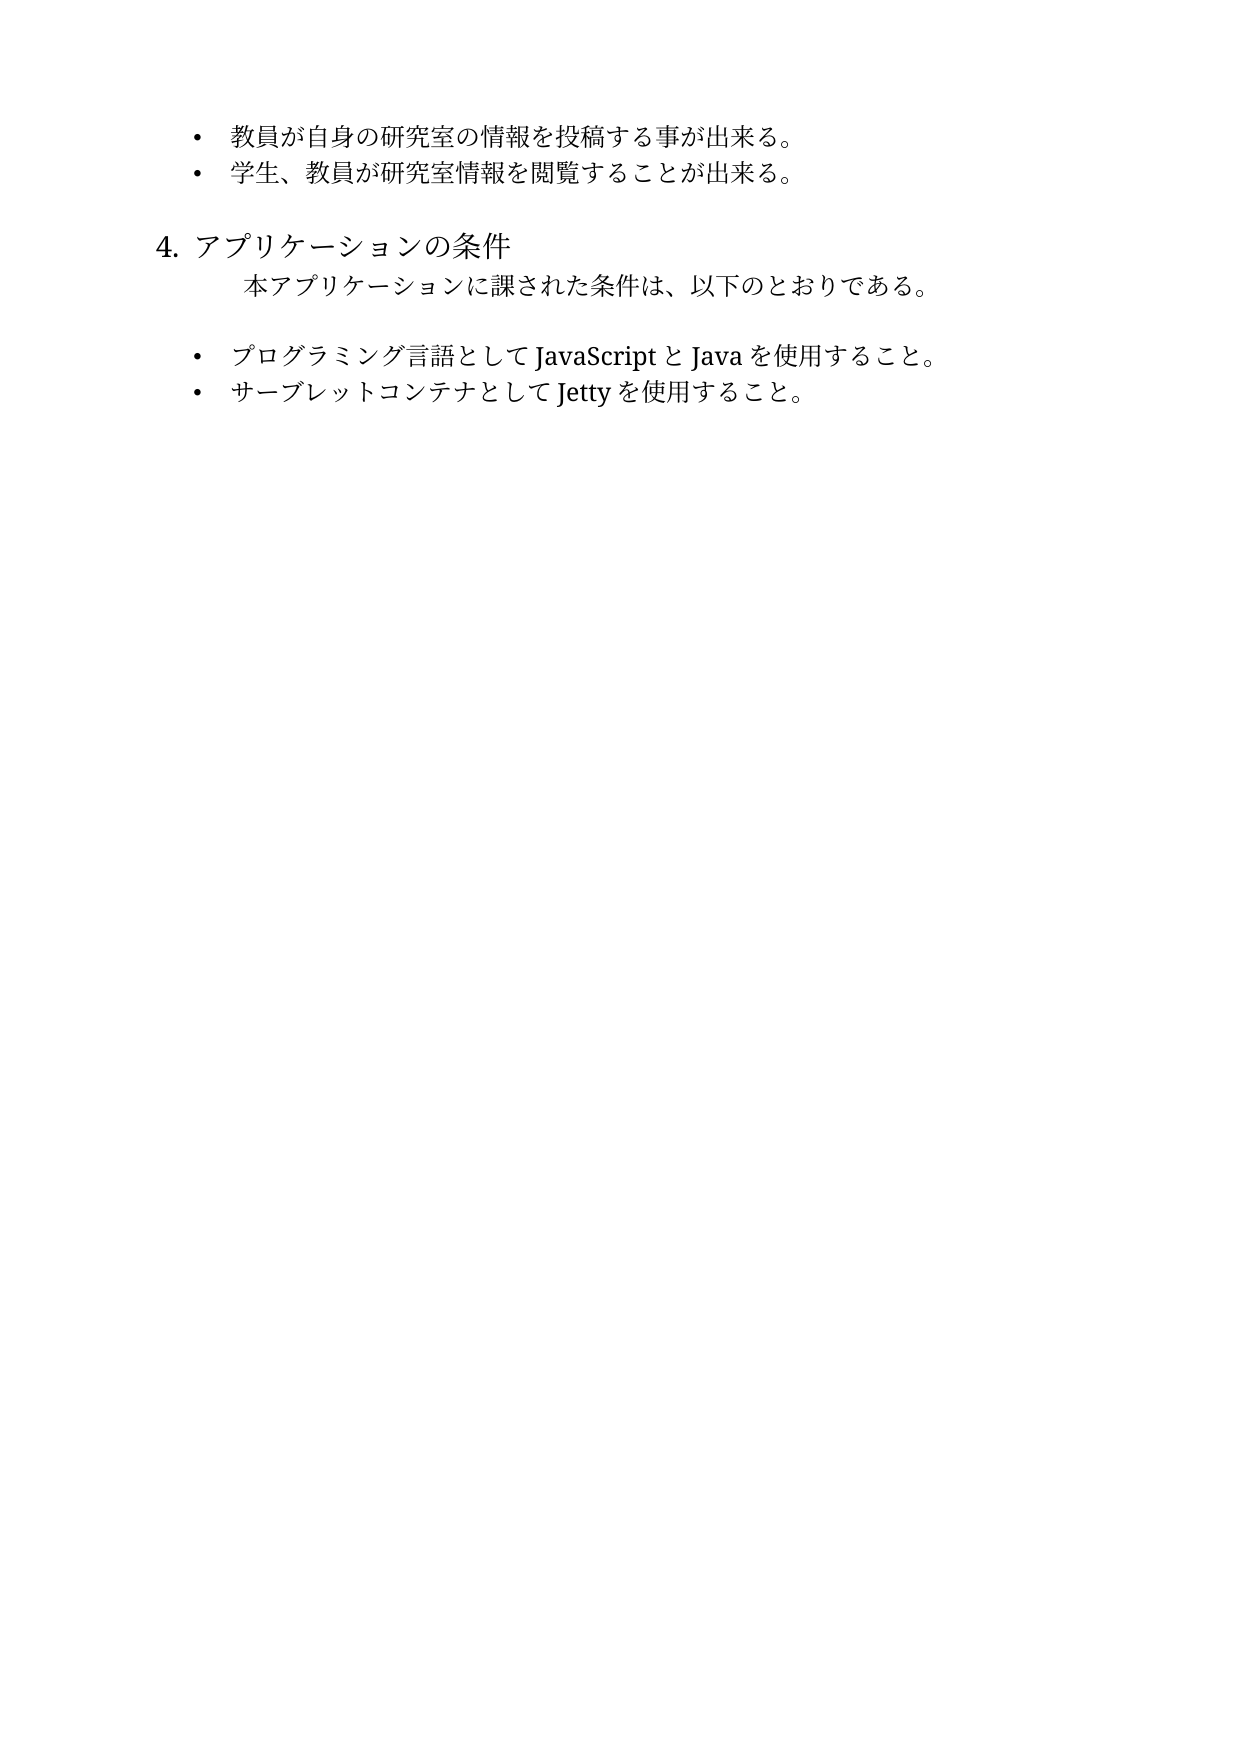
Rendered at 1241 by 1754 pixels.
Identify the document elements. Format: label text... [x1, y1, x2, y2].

list アプリケーションの条件 [156, 224, 1122, 266]
list プログラミング言語としてJavaScriptとJavaを使用すること。 [193, 336, 1122, 372]
list サーブレットコンテナとしてJettyを使用すること。 [193, 372, 1122, 408]
list 教員が自身の研究室の情報を投稿する事が出来る。 [193, 118, 1122, 154]
list 本アプリケーションに課された条件は、以下のとおりである。 [156, 266, 1122, 302]
list 学生、教員が研究室情報を閲覧することが出来る。 [193, 154, 1122, 190]
